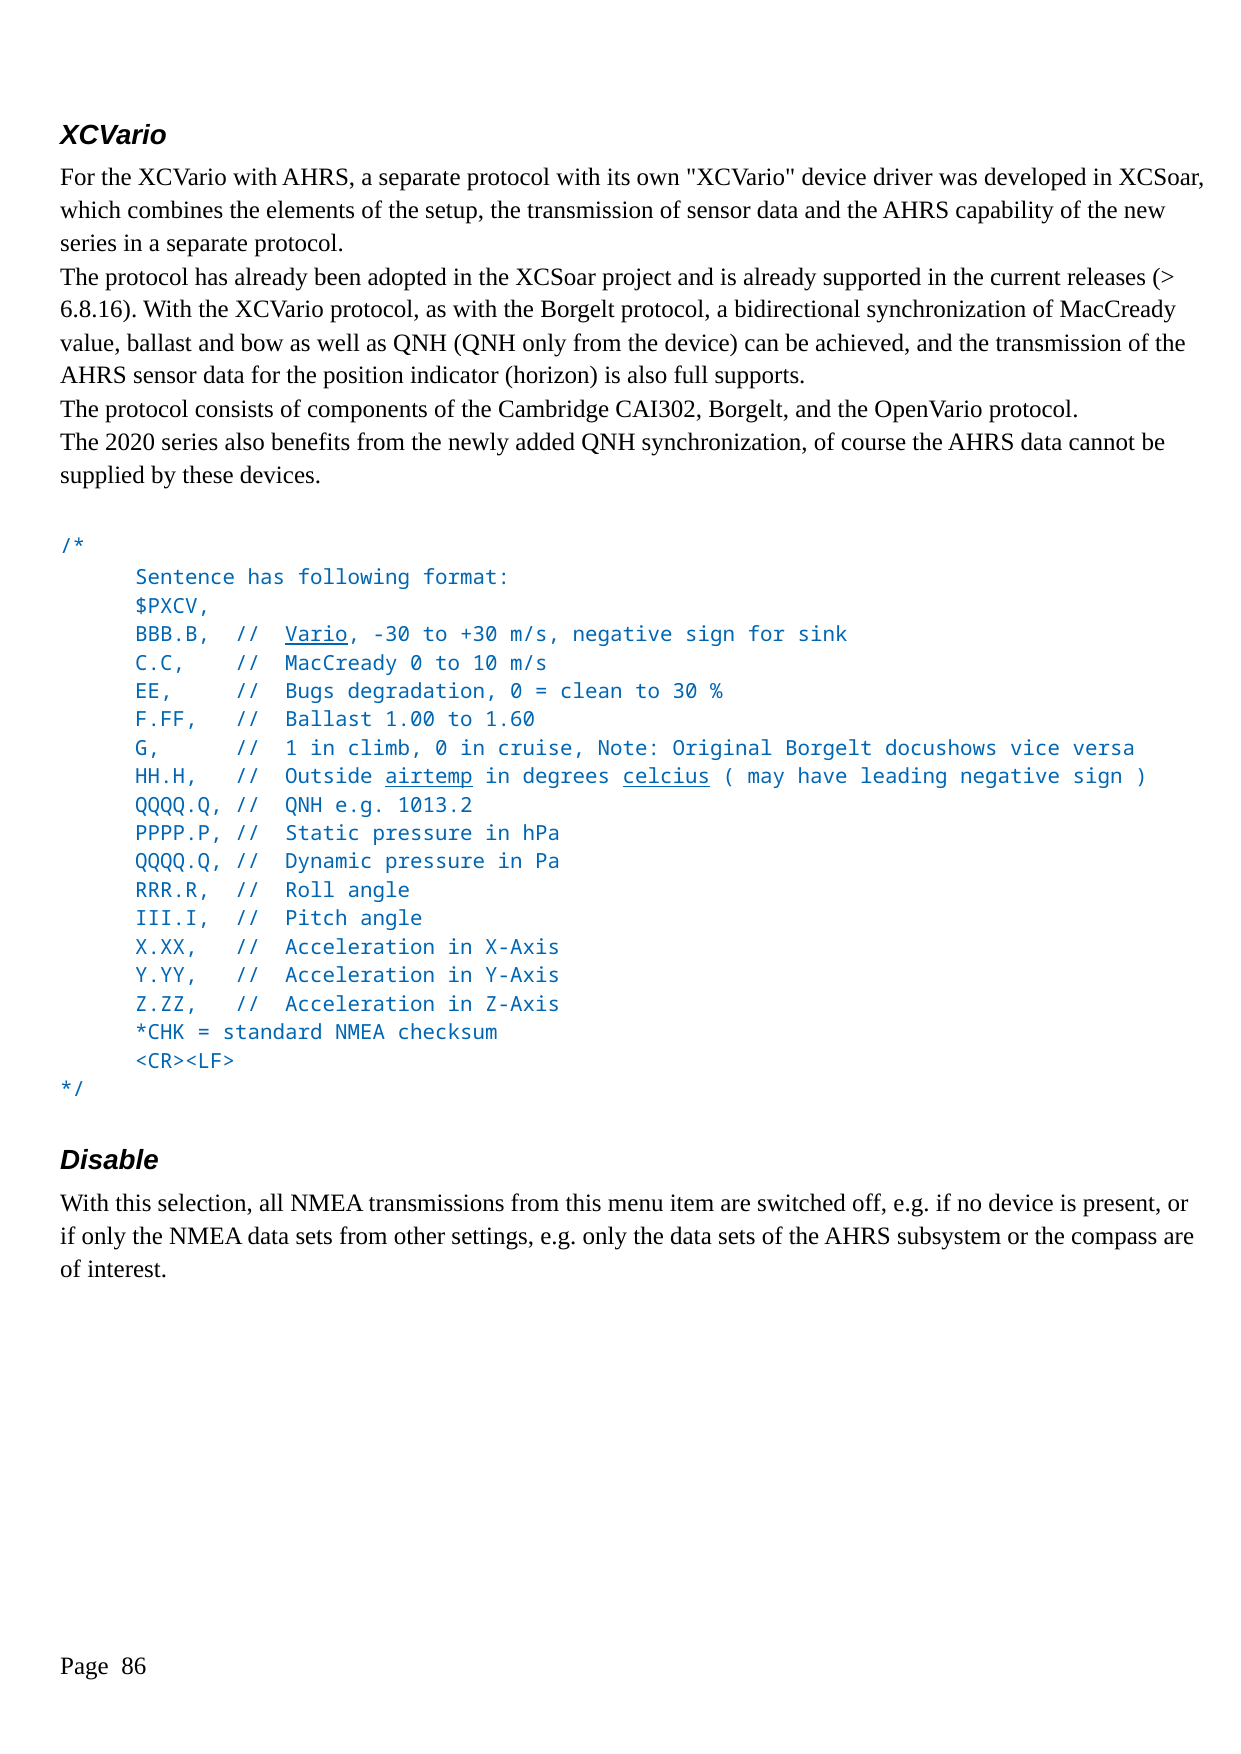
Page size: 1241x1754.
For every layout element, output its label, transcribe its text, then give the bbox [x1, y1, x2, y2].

text *CHK = standard NMEA checksum [60, 1017, 1207, 1046]
text RRR.R, // Roll angle [60, 875, 1207, 903]
subtitle Disable [60, 1143, 1207, 1175]
text With this selection, all NMEA transmissions from this menu item are switched off, e.g. if no device is present, or if only the NMEA data sets from other settings, e.g. only the data sets of the AHRS subsystem or the compass are of interest. [60, 1188, 1207, 1283]
text Z.ZZ, // Acceleration in Z-Axis [60, 989, 1207, 1017]
text BBB.B, // Vario, -30 to +30 m/s, negative sign for sink [60, 619, 1207, 648]
text $PXCV, [60, 591, 1207, 619]
text For the XCVario with AHRS, a separate protocol with its own "XCVario" device driver was developed in XCSoar, which combines the elements of the setup, the transmission of sensor data and the AHRS capability of the new series in a separate protocol. The protocol has already been adopted in the XCSoar project and is already supported in the current releases (> 6.8.16). With the XCVario protocol, as with the Borgelt protocol, a bidirectional synchronization of MacCready value, ballast and bow as well as QNH (QNH only from the device) can be achieved, and the transmission of the AHRS sensor data for the position indicator (horizon) is also full supports. The protocol consists of components of the Cambridge CAI302, Borgelt, and the OpenVario protocol. The 2020 series also benefits from the newly added QNH synchronization, of course the AHRS data cannot be supplied by these devices. [60, 162, 1207, 488]
subtitle XCVario [60, 118, 1207, 150]
text QQQQ.Q, // QNH e.g. 1013.2 [60, 790, 1207, 818]
text G, // 1 in climb, 0 in cruise, Note: Original Borgelt docushows vice versa [60, 733, 1207, 761]
text Y.YY, // Acceleration in Y-Axis [60, 960, 1207, 989]
text EE, // Bugs degradation, 0 = clean to 30 % [60, 676, 1207, 704]
text <CR><LF> [60, 1046, 1207, 1074]
text /* [60, 531, 1207, 559]
text Sentence has following format: [60, 562, 1207, 591]
text C.C, // MacCready 0 to 10 m/s [60, 648, 1207, 676]
text III.I, // Pitch angle [60, 903, 1207, 932]
text PPPP.P, // Static pressure in hPa [60, 818, 1207, 847]
text */ [60, 1074, 1207, 1103]
text QQQQ.Q, // Dynamic pressure in Pa [60, 847, 1207, 875]
text F.FF, // Ballast 1.00 to 1.60 [60, 704, 1207, 733]
text X.XX, // Acceleration in X-Axis [60, 932, 1207, 960]
text HH.H, // Outside airtemp in degrees celcius ( may have leading negative sign ) [60, 761, 1207, 790]
